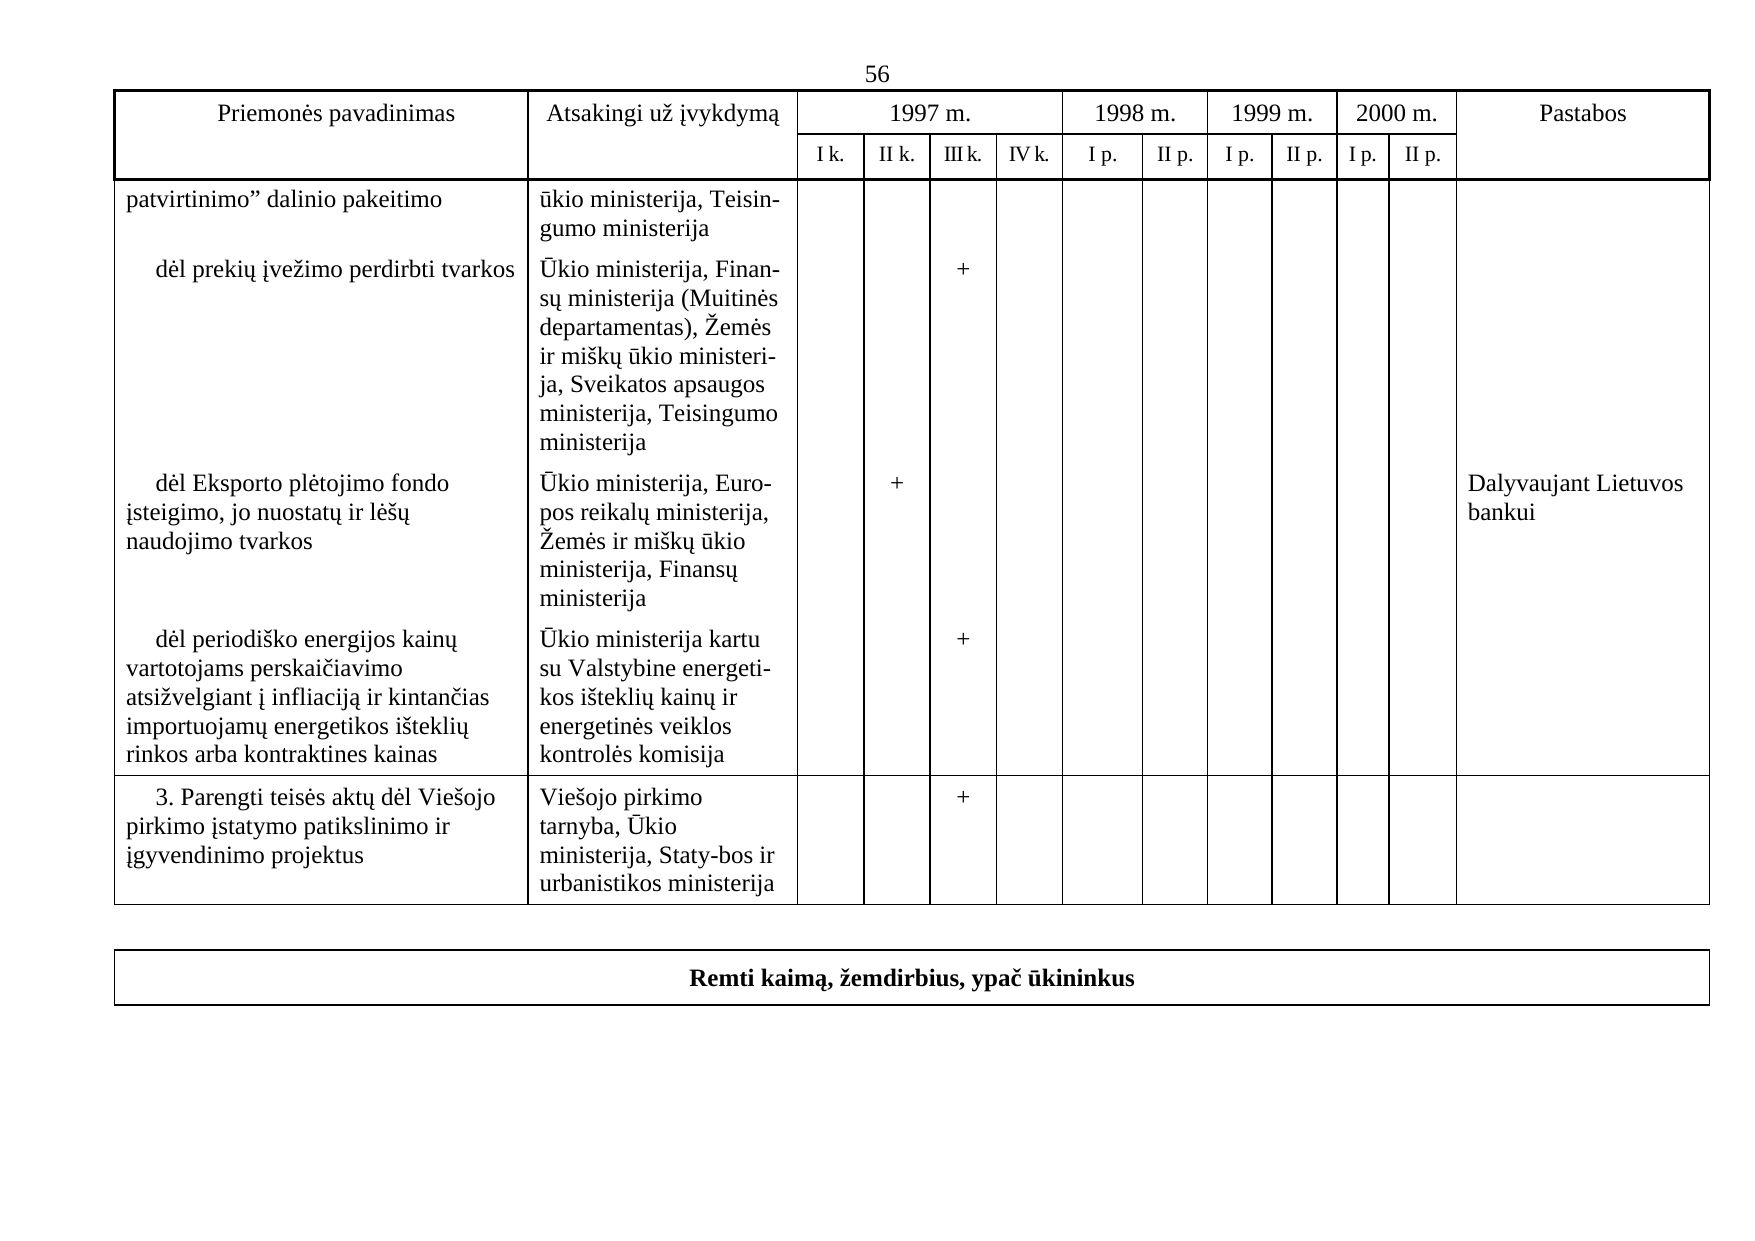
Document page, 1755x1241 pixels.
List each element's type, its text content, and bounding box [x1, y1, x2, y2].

table_cell [1457, 776, 1709, 903]
table_cell [1143, 618, 1207, 774]
table_cell + [865, 462, 929, 618]
table_header Pastabos [1457, 92, 1708, 133]
table_cell [1143, 462, 1207, 618]
table_cell [1143, 248, 1207, 462]
table_cell [1272, 905, 1337, 949]
table_header 2000 m. [1338, 92, 1456, 133]
table_cell [997, 181, 1062, 248]
table_cell [996, 905, 1063, 949]
table_cell [1457, 181, 1709, 248]
table_cell [1273, 776, 1336, 903]
table_cell [930, 905, 996, 949]
table_cell [798, 462, 863, 618]
table_cell dėl prekių įvežimo perdirbti tvarkos [115, 248, 527, 462]
table_cell Dalyvaujant Lietuvos bankui [1457, 462, 1709, 618]
table_cell III k. [931, 135, 996, 178]
table_cell [798, 181, 863, 248]
table_cell [1389, 905, 1456, 949]
table_header Atsakingi už įvykdymą [529, 92, 797, 133]
table_cell ūkio ministerija, Teisin-gumo ministerija [529, 181, 797, 248]
table_cell + [931, 618, 996, 774]
table_cell [1338, 181, 1388, 248]
table_cell [1390, 776, 1456, 903]
table_header 1998 m. [1063, 92, 1207, 133]
table_cell [1063, 462, 1142, 618]
table_cell [1390, 462, 1456, 618]
table_cell [1063, 618, 1142, 774]
table_cell [528, 905, 797, 949]
table_cell [798, 776, 863, 903]
table_cell Remti kaimą, žemdirbius, ypač ūkininkus [115, 951, 1709, 1004]
table_cell [997, 248, 1062, 462]
table_cell [865, 181, 929, 248]
table_cell [529, 133, 797, 178]
table_cell [1208, 462, 1271, 618]
table_cell Viešojo pirkimo tarnyba, Ūkio ministerija, Staty-bos ir urbanistikos ministerija [529, 776, 797, 903]
table_header 1997 m. [798, 92, 1062, 133]
table_cell + [931, 248, 996, 462]
table_cell [1143, 181, 1207, 248]
table_cell [798, 618, 863, 774]
table_cell [115, 905, 528, 949]
table_cell [1337, 905, 1389, 949]
table_cell [865, 776, 929, 903]
table_cell [797, 905, 864, 949]
table_cell [1390, 181, 1456, 248]
table_cell [1338, 248, 1388, 462]
table_cell [997, 462, 1062, 618]
table_cell II p. [1390, 135, 1456, 178]
table_cell Ūkio ministerija, Euro-pos reikalų ministerija, Žemės ir miškų ūkio ministerija, Finansų ministerija [529, 462, 797, 618]
table_cell [997, 618, 1062, 774]
table_cell [798, 248, 863, 462]
table_cell [1063, 905, 1143, 949]
table_cell IV k. [997, 135, 1062, 178]
table_cell [1457, 618, 1709, 774]
table_cell [1063, 776, 1142, 903]
table_cell [931, 181, 996, 248]
table_cell [1390, 618, 1456, 774]
table_cell [931, 462, 996, 618]
table_cell dėl Eksporto plėtojimo fondo įsteigimo, jo nuostatų ir lėšų naudojimo tvarkos [115, 462, 527, 618]
table_cell [1208, 248, 1271, 462]
table_cell patvirtinimo” dalinio pakeitimo [115, 181, 527, 248]
table_cell [865, 248, 929, 462]
table_cell I p. [1338, 135, 1388, 178]
table_cell [1273, 181, 1336, 248]
table_cell [1457, 248, 1709, 462]
table_cell [1143, 905, 1207, 949]
table_cell II k. [865, 135, 929, 178]
table_cell + [931, 776, 996, 903]
table_cell [1456, 905, 1709, 949]
table_cell I p. [1208, 135, 1271, 178]
table_cell II p. [1273, 135, 1336, 178]
table_cell I p. [1063, 135, 1142, 178]
table_cell [116, 133, 527, 178]
table_cell [1208, 618, 1271, 774]
table_cell I k. [798, 135, 863, 178]
table_header 1999 m. [1208, 92, 1336, 133]
table_cell [1457, 133, 1708, 178]
table_cell 3. Parengti teisės aktų dėl Viešojo pirkimo įstatymo patikslinimo ir įgyvendinimo projektus [115, 776, 527, 903]
table_cell [1208, 181, 1271, 248]
table_cell [864, 905, 930, 949]
table_cell [1207, 905, 1272, 949]
table_cell [1273, 462, 1336, 618]
table_cell [1273, 618, 1336, 774]
table_cell [1338, 776, 1388, 903]
table_cell [1063, 181, 1142, 248]
table_cell [1338, 618, 1388, 774]
table_cell dėl periodiško energijos kainų vartotojams perskaičiavimo atsižvelgiant į infliaciją ir kintančias importuojamų energetikos išteklių rinkos arba kontraktines kainas [115, 618, 527, 774]
table_cell [1143, 776, 1207, 903]
table_cell II p. [1143, 135, 1207, 178]
table_cell [997, 776, 1062, 903]
table_cell [1273, 248, 1336, 462]
table_header Priemonės pavadinimas [116, 92, 527, 133]
table_cell [1208, 776, 1271, 903]
table_cell [1390, 248, 1456, 462]
table_cell Ūkio ministerija kartu su Valstybine energeti-kos išteklių kainų ir energetinės veiklos kontrolės komisija [529, 618, 797, 774]
table_cell [865, 618, 929, 774]
table_cell [1338, 462, 1388, 618]
table_cell Ūkio ministerija, Finan-sų ministerija (Muitinės departamentas), Žemės ir miškų ūkio ministeri-ja, Sveikatos apsaugos ministerija, Teisingumo ministerija [529, 248, 797, 462]
table_cell [1063, 248, 1142, 462]
